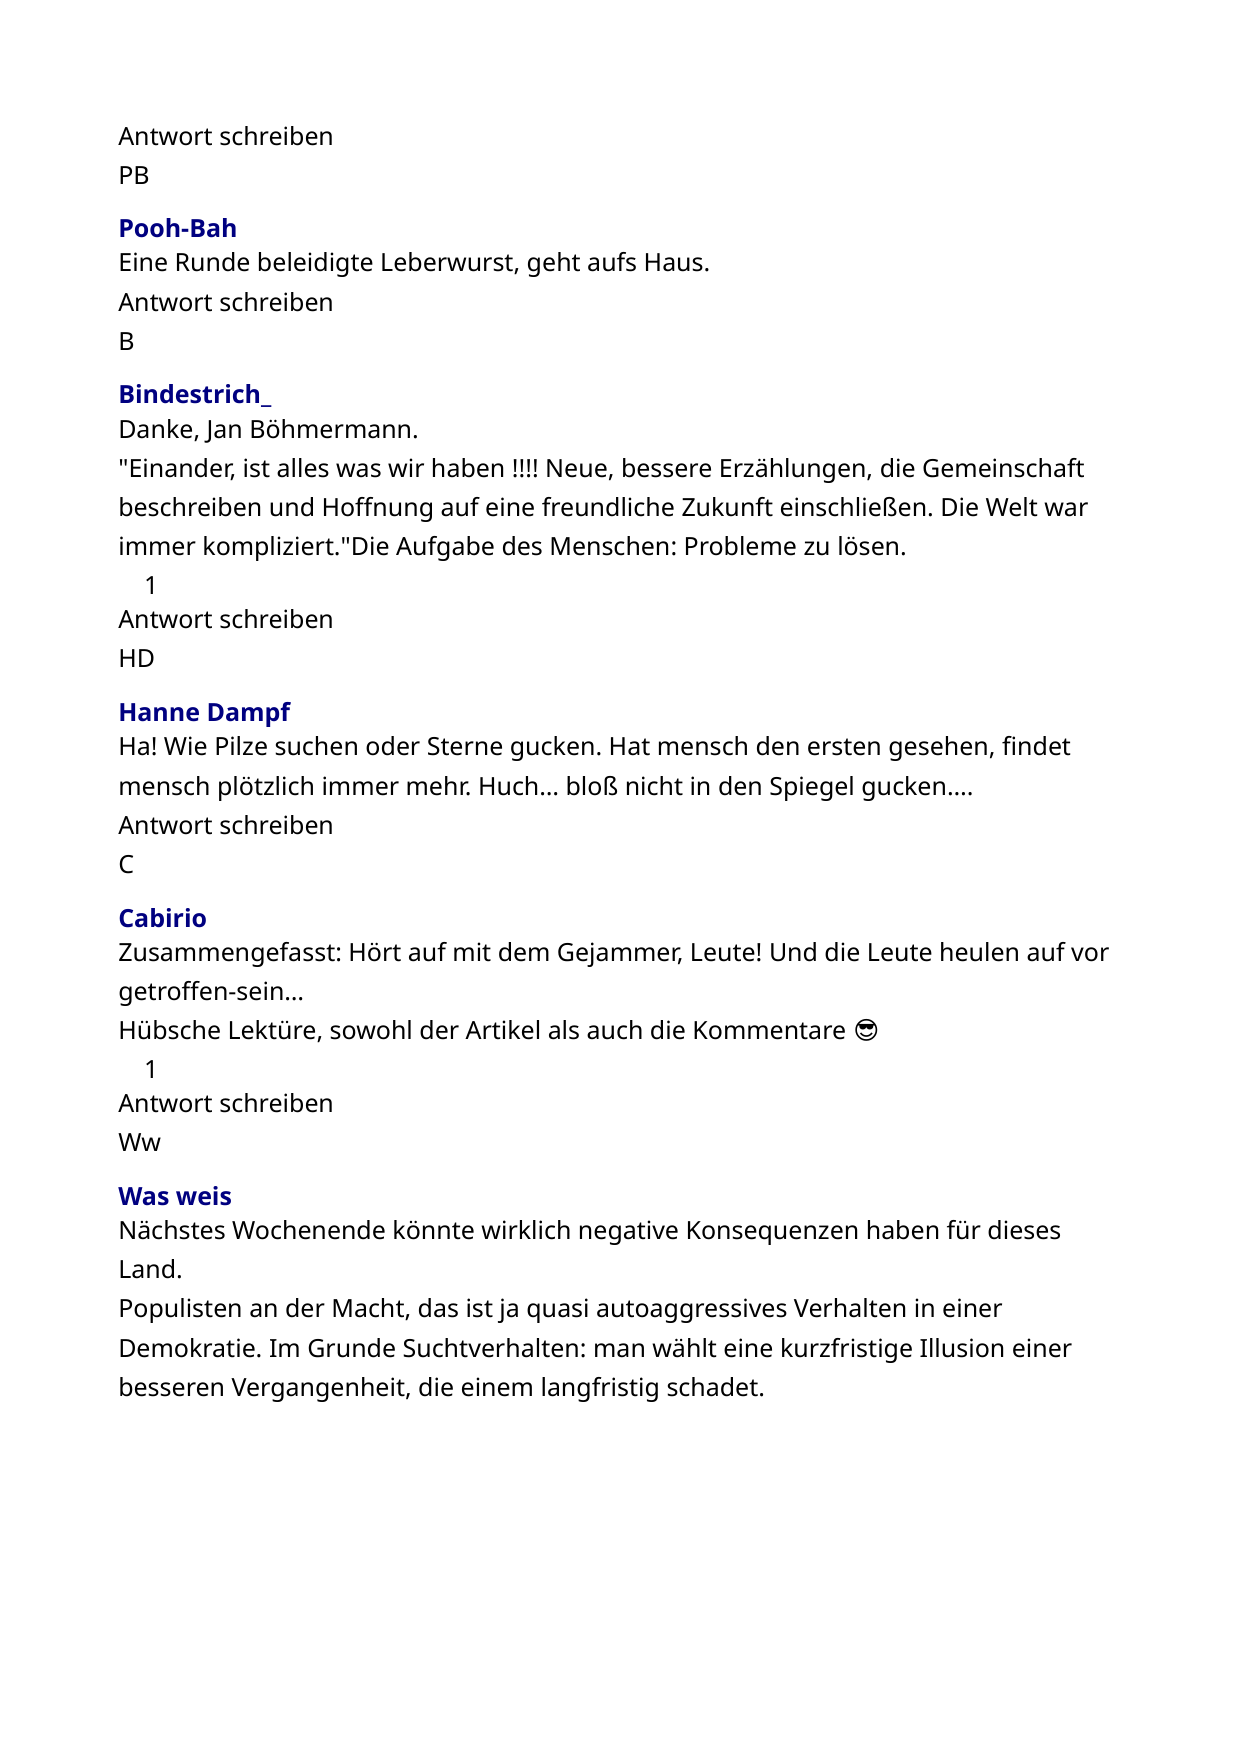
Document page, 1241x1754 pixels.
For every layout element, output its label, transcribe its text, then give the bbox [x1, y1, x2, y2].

text Antwort schreiben [118, 284, 1122, 318]
text Antwort schreiben [118, 602, 1122, 636]
text 🤨 1 [118, 568, 1122, 602]
text Zusammengefasst: Hört auf mit dem Gejammer, Leute! Und die Leute heulen auf vor getroffen-sein… [118, 934, 1122, 1007]
subtitle Cabirio [118, 900, 1122, 934]
text B [118, 323, 1122, 357]
subtitle Was weis [118, 1179, 1122, 1213]
subtitle Hanne Dampf [118, 695, 1122, 729]
text Antwort schreiben [118, 1086, 1122, 1120]
text Ww [118, 1125, 1122, 1159]
text 🙁 1 [118, 1052, 1122, 1086]
text Hübsche Lektüre, sowohl der Artikel als auch die Kommentare 😎 [118, 1013, 1122, 1047]
text PB [118, 157, 1122, 191]
text "Einander, ist alles was wir haben !!!! Neue, bessere Erzählungen, die Gemeinschaft beschreiben und Hoffnung auf eine freundliche Zukunft einschließen. Die Welt war immer kompliziert."Die Aufgabe des Menschen: Probleme zu lösen. [118, 450, 1122, 563]
subtitle Pooh-Bah [118, 211, 1122, 245]
text Eine Runde beleidigte Leberwurst, geht aufs Haus. [118, 245, 1122, 279]
text Antwort schreiben [118, 118, 1122, 152]
text HD [118, 641, 1122, 675]
text Antwort schreiben [118, 807, 1122, 841]
text Nächstes Wochenende könnte wirklich negative Konsequenzen haben für dieses Land. [118, 1213, 1122, 1286]
text Danke, Jan Böhmermann. [118, 411, 1122, 445]
subtitle Bindestrich_ [118, 377, 1122, 411]
text C [118, 846, 1122, 881]
text Ha! Wie Pilze suchen oder Sterne gucken. Hat mensch den ersten gesehen, findet mensch plötzlich immer mehr. Huch… bloß nicht in den Spiegel gucken…. [118, 729, 1122, 802]
text Populisten an der Macht, das ist ja quasi autoaggressives Verhalten in einer Demokratie. Im Grunde Suchtverhalten: man wählt eine kurzfristige Illusion einer besseren Vergangenheit, die einem langfristig schadet. [118, 1291, 1122, 1403]
